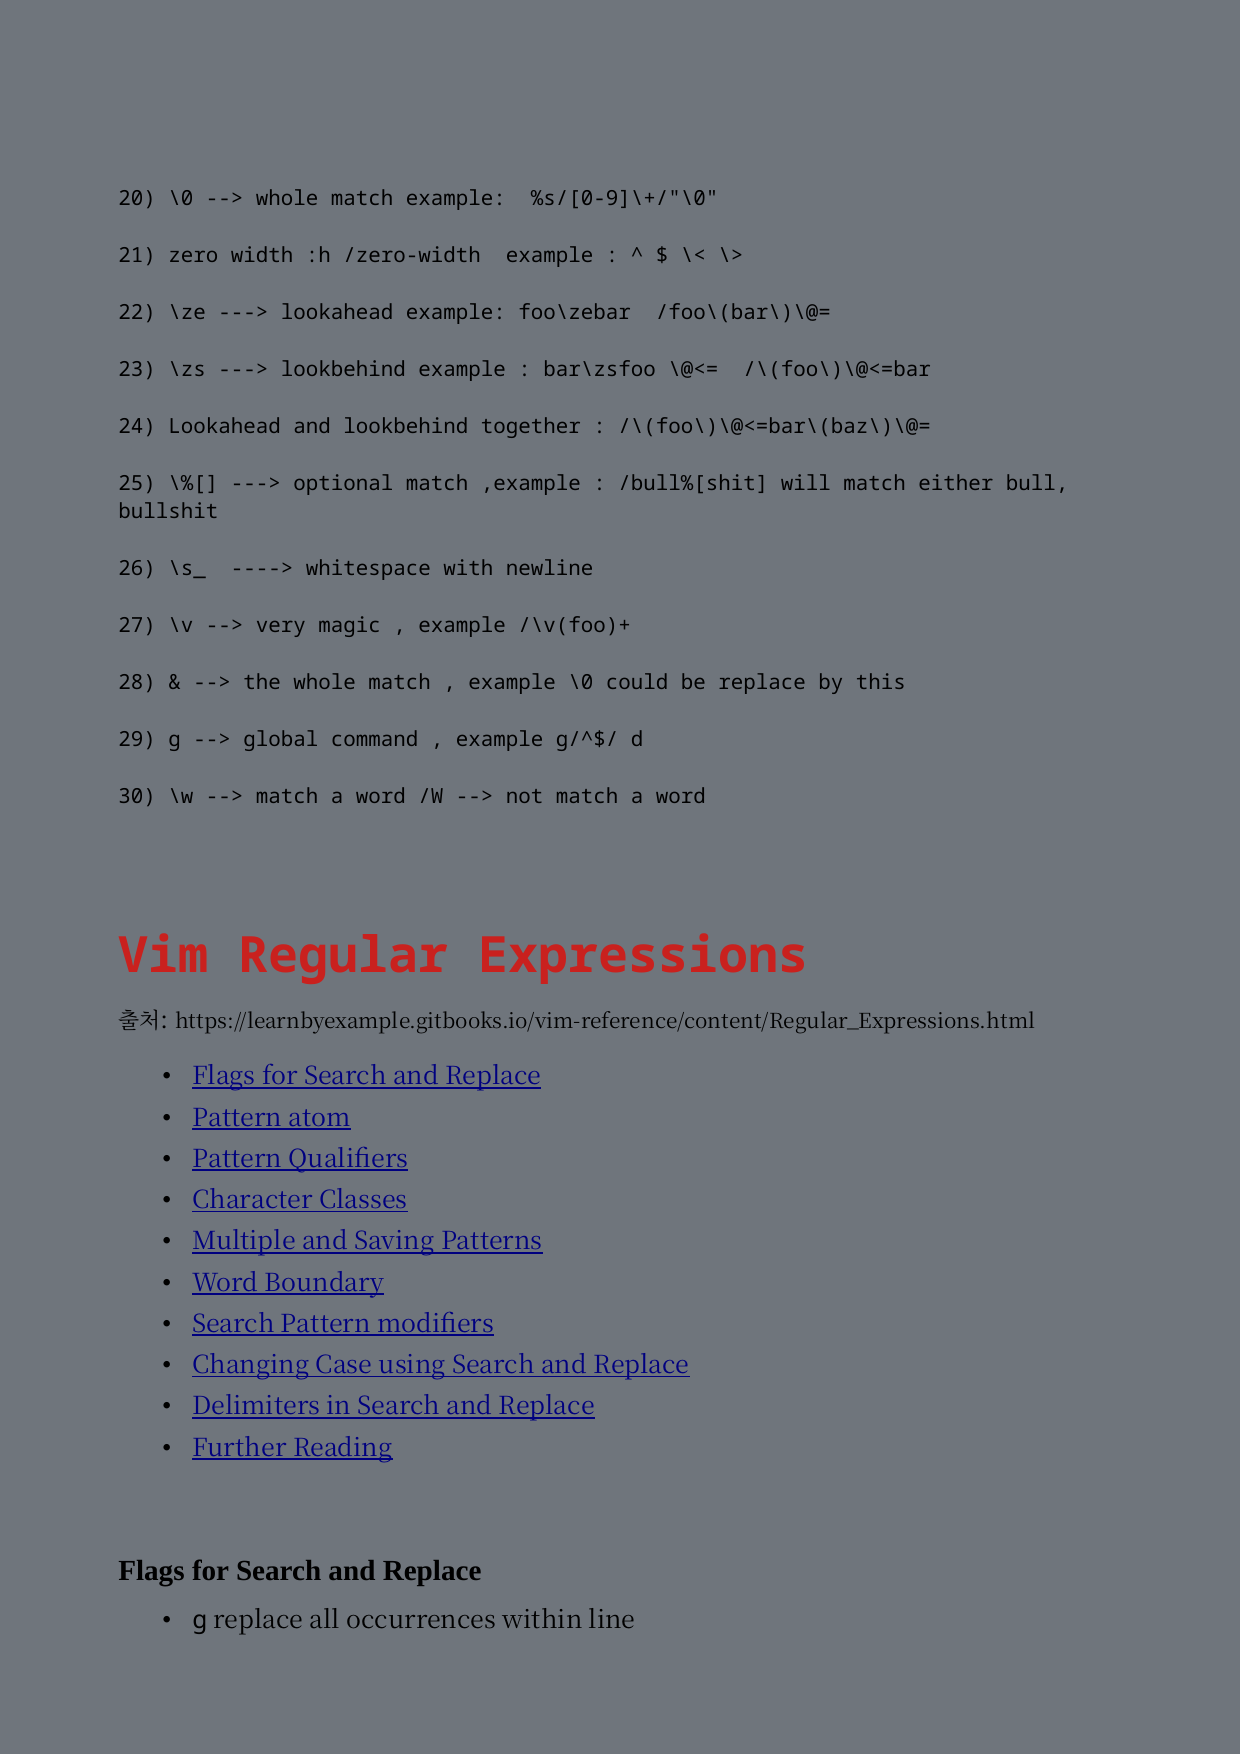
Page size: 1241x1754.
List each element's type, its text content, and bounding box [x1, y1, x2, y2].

list g replace all occurrences within line [162, 1599, 1122, 1636]
text 23) \zs ---> lookbehind example : bar\zsfoo \@<= /\(foo\)\@<=bar [118, 354, 1122, 383]
subtitle Flags for Search and Replace [118, 1553, 1122, 1587]
text 30) \w --> match a word /W --> not match a word [118, 781, 1122, 809]
list Pattern Qualifiers [162, 1138, 1122, 1174]
text 28) & --> the whole match , example \0 could be replace by this [118, 667, 1122, 695]
text 22) \ze ---> lookahead example: foo\zebar /foo\(bar\)\@= [118, 297, 1122, 326]
list Further Reading [162, 1427, 1122, 1463]
text 21) zero width :h /zero-width example : ^ $ \< \> [118, 240, 1122, 269]
list Changing Case using Search and Replace [162, 1345, 1122, 1381]
text 29) g --> global command , example g/^$/ d [118, 724, 1122, 752]
list Character Classes [162, 1180, 1122, 1216]
text 출처: https://learnbyexample.gitbooks.io/vim-reference/content/Regular_Expressions.html [118, 1000, 1122, 1036]
list Word Boundary [162, 1262, 1122, 1298]
subtitle Vim Regular Expressions [118, 919, 1122, 988]
list Flags for Search and Replace [162, 1056, 1122, 1092]
text 27) \v --> very magic , example /\v(foo)+ [118, 610, 1122, 638]
list Delimiters in Search and Replace [162, 1386, 1122, 1422]
text 20) \0 --> whole match example: %s/[0-9]\+/"\0" [118, 183, 1122, 212]
list Pattern atom [162, 1097, 1122, 1133]
text 24) Lookahead and lookbehind together : /\(foo\)\@<=bar\(baz\)\@= [118, 411, 1122, 439]
list Multiple and Saving Patterns [162, 1221, 1122, 1257]
text 26) \s_ ----> whitespace with newline [118, 553, 1122, 582]
list Search Pattern modifiers [162, 1303, 1122, 1339]
text 25) \%[] ---> optional match ,example : /bull%[shit] will match either bull, bullshit [118, 468, 1122, 525]
